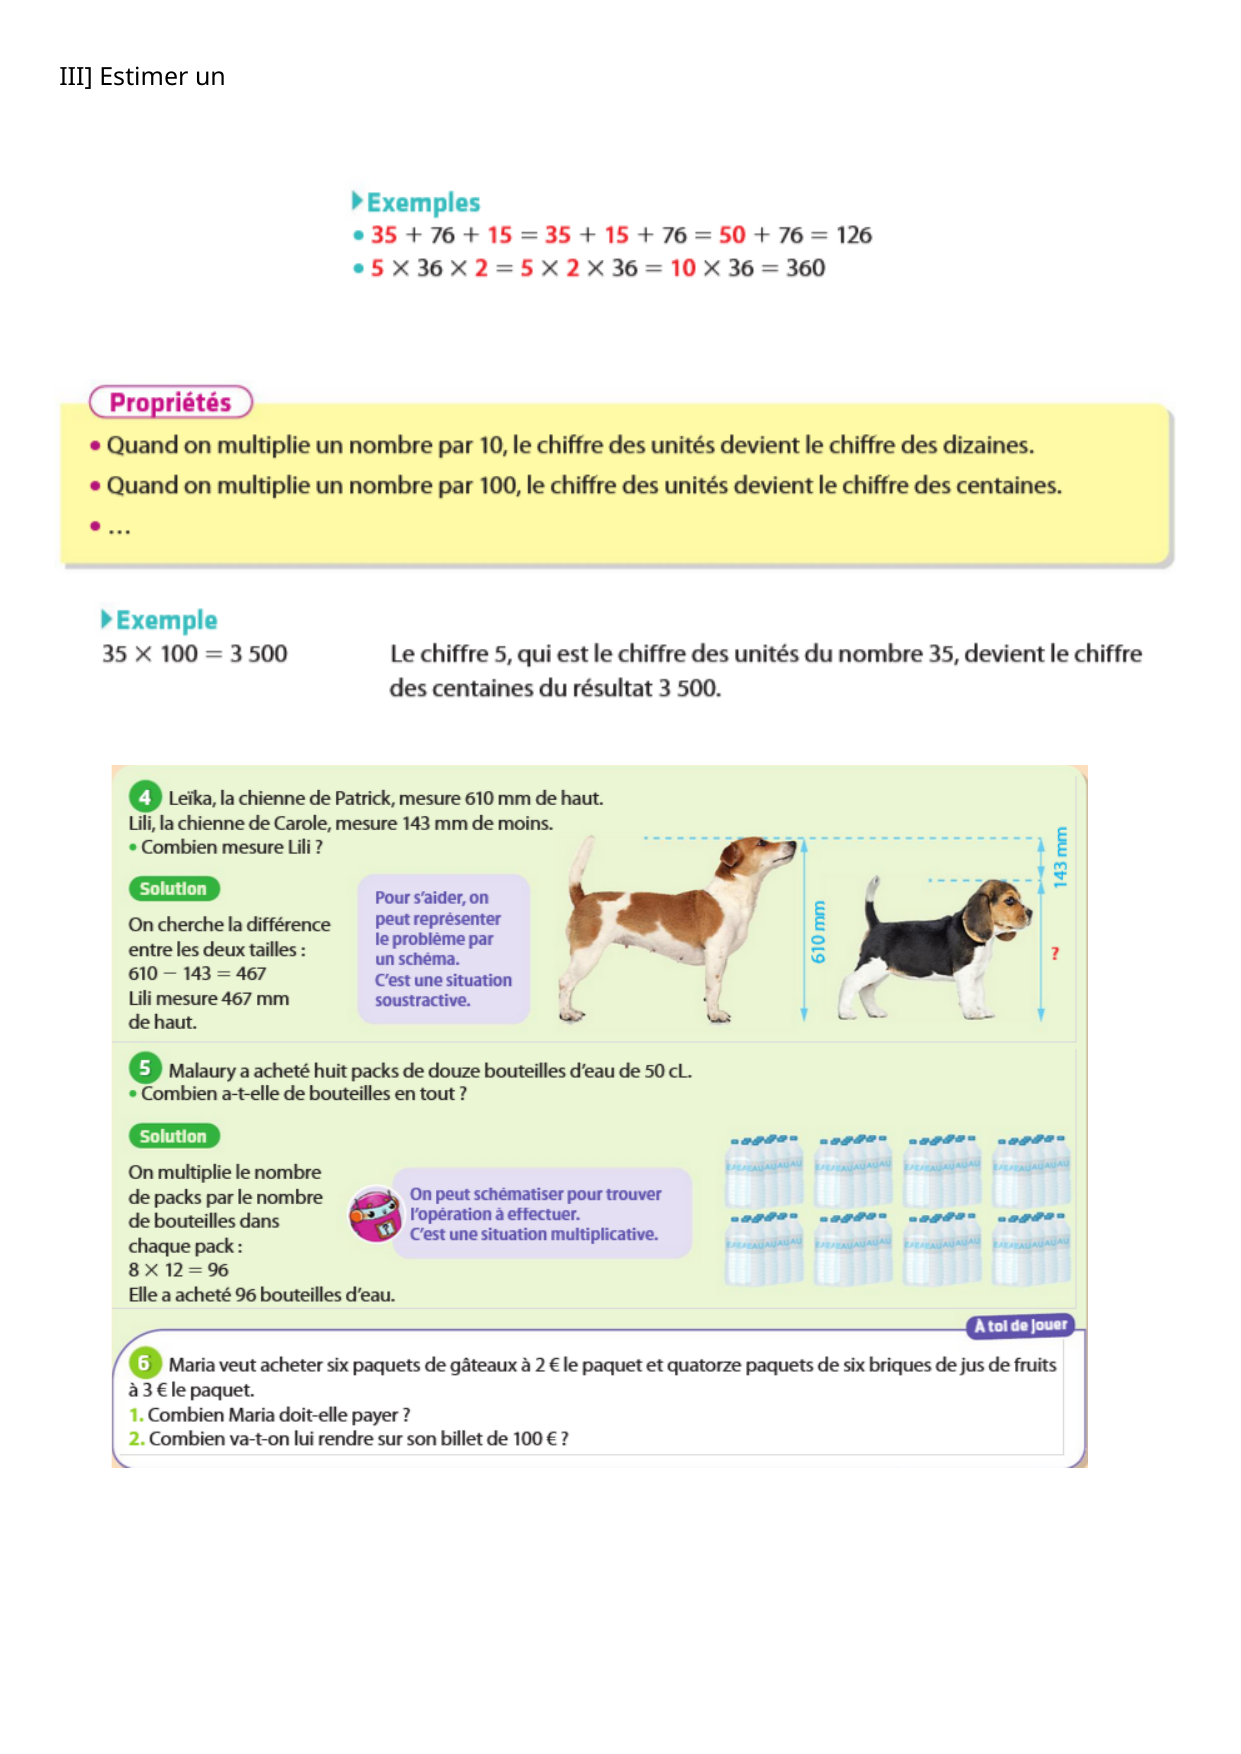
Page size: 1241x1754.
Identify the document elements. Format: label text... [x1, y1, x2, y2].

picture [111, 765, 1088, 1468]
text III] Estimer un [59, 59, 1181, 93]
picture [88, 601, 1149, 709]
picture [54, 379, 1177, 574]
picture [334, 177, 882, 292]
